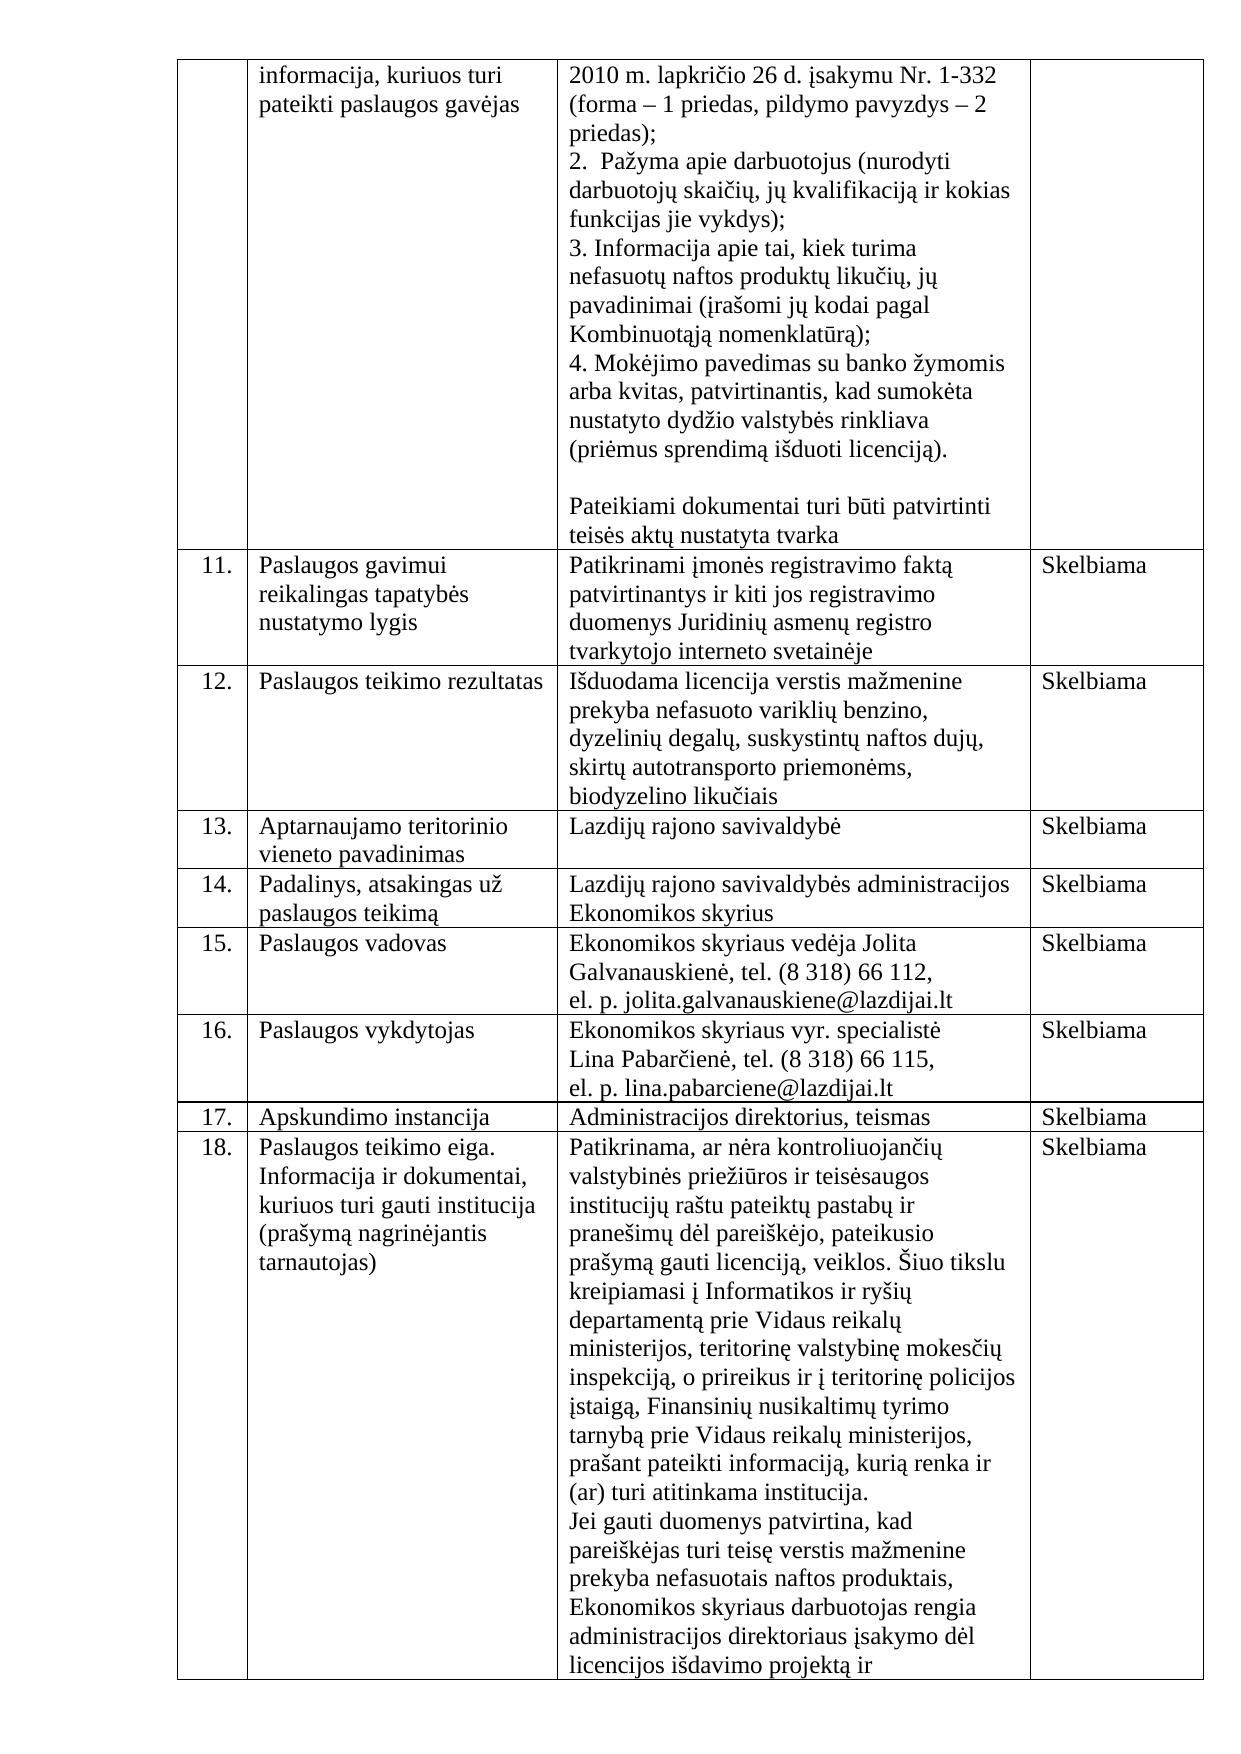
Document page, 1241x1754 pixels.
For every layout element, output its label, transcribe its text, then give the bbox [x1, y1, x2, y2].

table_cell informacija, kuriuos turi pateikti paslaugos gavėjas [248, 60, 557, 549]
table_cell Skelbiama [1031, 869, 1203, 927]
table_cell Ekonomikos skyriaus vedėja Jolita Galvanauskienė, tel. (8 318) 66 112, el. p. jolita.galvanauskiene@lazdijai.lt [558, 928, 1030, 1014]
table_cell 14. [178, 869, 247, 927]
table_cell Lazdijų rajono savivaldybės administracijos Ekonomikos skyrius [558, 869, 1030, 927]
table_cell [178, 60, 247, 549]
table_cell Skelbiama [1031, 1103, 1203, 1131]
table_cell 15. [178, 928, 247, 1014]
table_cell Paslaugos teikimo eiga. Informacija ir dokumentai, kuriuos turi gauti institucija (prašymą nagrinėjantis tarnautojas) [248, 1132, 557, 1678]
table_cell Patikrinami įmonės registravimo faktą patvirtinantys ir kiti jos registravimo duomenys Juridinių asmenų registro tvarkytojo interneto svetainėje [558, 550, 1030, 665]
table_cell Paslaugos vykdytojas [248, 1015, 557, 1101]
table_cell 16. [178, 1015, 247, 1101]
table_cell Paslaugos teikimo rezultatas [248, 666, 557, 810]
table_cell 18. [178, 1132, 247, 1678]
table_cell Lazdijų rajono savivaldybė [558, 811, 1030, 868]
table_cell 12. [178, 666, 247, 810]
table_cell Skelbiama [1031, 666, 1203, 810]
table_cell Administracijos direktorius, teismas [558, 1103, 1030, 1131]
table_cell 11. [178, 550, 247, 665]
table_cell Apskundimo instancija [248, 1103, 557, 1131]
table_cell Išduodama licencija verstis mažmenine prekyba nefasuoto variklių benzino, dyzelinių degalų, suskystintų naftos dujų, skirtų autotransporto priemonėms, biodyzelino likučiais [558, 666, 1030, 810]
table_cell Ekonomikos skyriaus vyr. specialistė Lina Pabarčienė, tel. (8 318) 66 115, el. p. lina.pabarciene@lazdijai.lt [558, 1015, 1030, 1101]
table_cell 13. [178, 811, 247, 868]
table_cell 2010 m. lapkričio 26 d. įsakymu Nr. 1-332 (forma – 1 priedas, pildymo pavyzdys – 2 priedas); 2. Pažyma apie darbuotojus (nurodyti darbuotojų skaičių, jų kvalifikaciją ir kokias funkcijas jie vykdys); 3. Informacija apie tai, kiek turima nefasuotų naftos produktų likučių, jų pavadinimai (įrašomi jų kodai pagal Kombinuotąją nomenklatūrą); 4. Mokėjimo pavedimas su banko žymomis arba kvitas, patvirtinantis, kad sumokėta nustatyto dydžio valstybės rinkliava (priėmus sprendimą išduoti licenciją). Pateikiami dokumentai turi būti patvirtinti teisės aktų nustatyta tvarka [558, 60, 1030, 549]
table_cell [1031, 60, 1203, 549]
table_cell Skelbiama [1031, 550, 1203, 665]
table_cell Skelbiama [1031, 1132, 1203, 1678]
table_cell Skelbiama [1031, 1015, 1203, 1101]
table_cell Skelbiama [1031, 811, 1203, 868]
table_cell Paslaugos vadovas [248, 928, 557, 1014]
table_cell Paslaugos gavimui reikalingas tapatybės nustatymo lygis [248, 550, 557, 665]
table_cell Patikrinama, ar nėra kontroliuojančių valstybinės priežiūros ir teisėsaugos institucijų raštu pateiktų pastabų ir pranešimų dėl pareiškėjo, pateikusio prašymą gauti licenciją, veiklos. Šiuo tikslu kreipiamasi į Informatikos ir ryšių departamentą prie Vidaus reikalų ministerijos, teritorinę valstybinę mokesčių inspekciją, o prireikus ir į teritorinę policijos įstaigą, Finansinių nusikaltimų tyrimo tarnybą prie Vidaus reikalų ministerijos, prašant pateikti informaciją, kurią renka ir (ar) turi atitinkama institucija. Jei gauti duomenys patvirtina, kad pareiškėjas turi teisę verstis mažmenine prekyba nefasuotais naftos produktais, Ekonomikos skyriaus darbuotojas rengia administracijos direktoriaus įsakymo dėl licencijos išdavimo projektą ir [558, 1132, 1030, 1678]
table_cell Aptarnaujamo teritorinio vieneto pavadinimas [248, 811, 557, 868]
table_cell Skelbiama [1031, 928, 1203, 1014]
table_cell 17. [178, 1103, 247, 1131]
table_cell Padalinys, atsakingas už paslaugos teikimą [248, 869, 557, 927]
